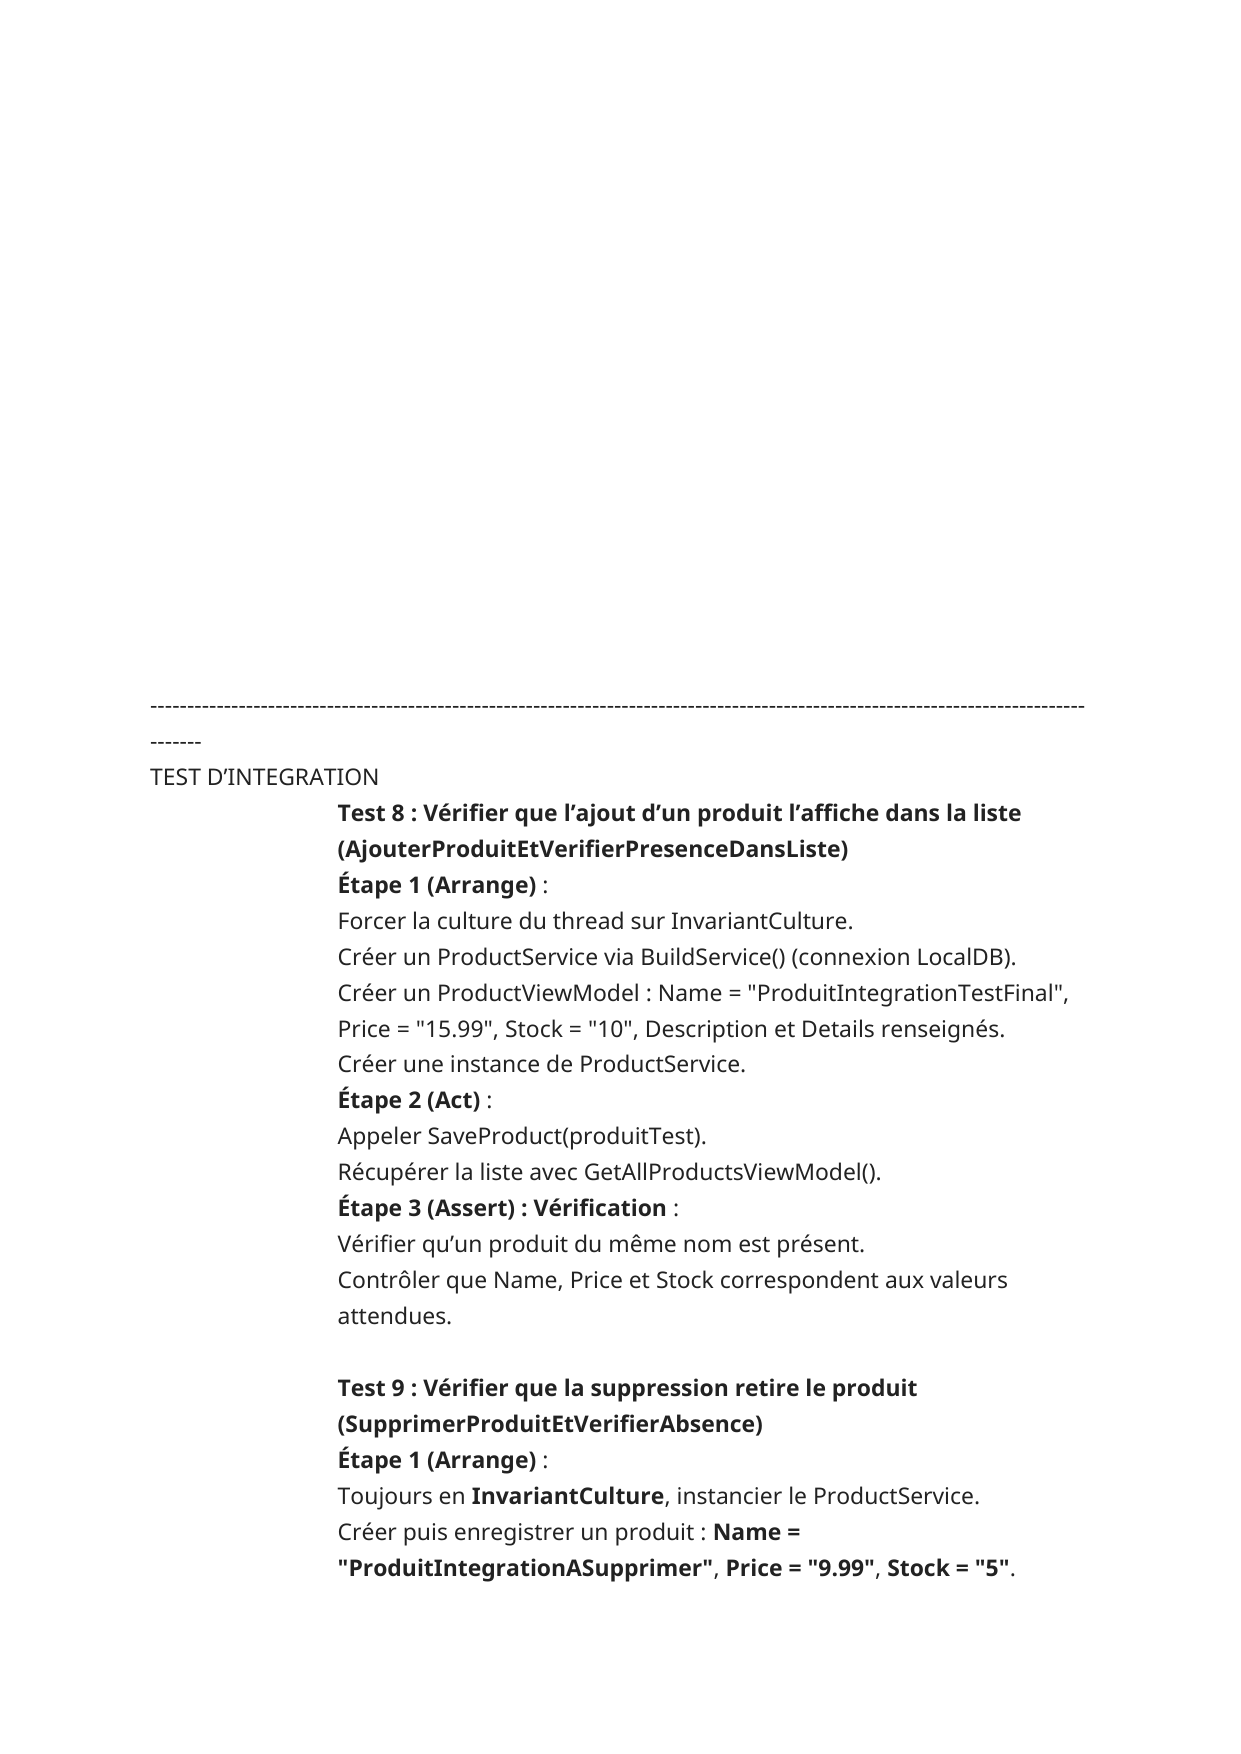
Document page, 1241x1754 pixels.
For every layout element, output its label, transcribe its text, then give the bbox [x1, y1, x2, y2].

text Étape 3 (Assert) : Vérification : Vérifier qu’un produit du même nom est présent. [337, 1192, 1090, 1259]
text Étape 2 (Act) : Appeler SaveProduct(produitTest). [337, 1084, 1090, 1152]
text Créer puis enregistrer un produit : Name = "ProduitIntegrationASupprimer", Price = "9.99", Stock = "5". [337, 1516, 1090, 1583]
text TEST D’INTEGRATION [150, 761, 1090, 792]
text Test 9 : Vérifier que la suppression retire le produit (SupprimerProduitEtVerifierAbsence) [337, 1372, 1090, 1439]
text Étape 1 (Arrange) : Forcer la culture du thread sur InvariantCulture. [337, 869, 1090, 936]
text Récupérer la liste avec GetAllProductsViewModel(). [337, 1156, 1090, 1187]
text Étape 1 (Arrange) : Toujours en InvariantCulture, instancier le ProductService. [337, 1444, 1090, 1511]
text -------------------------------------------------------------------------------------------------------------------------------------- [150, 689, 1090, 756]
text Créer un ProductViewModel : Name = "ProduitIntegrationTestFinal", Price = "15.99", Stock = "10", Description et Details renseignés. Créer une instance de ProductService. [337, 977, 1090, 1080]
text Test 8 : Vérifier que l’ajout d’un produit l’affiche dans la liste (AjouterProduitEtVerifierPresenceDansListe) [337, 797, 1090, 864]
text Contrôler que Name, Price et Stock correspondent aux valeurs attendues. [337, 1264, 1090, 1331]
text Créer un ProductService via BuildService() (connexion LocalDB). [337, 941, 1090, 972]
